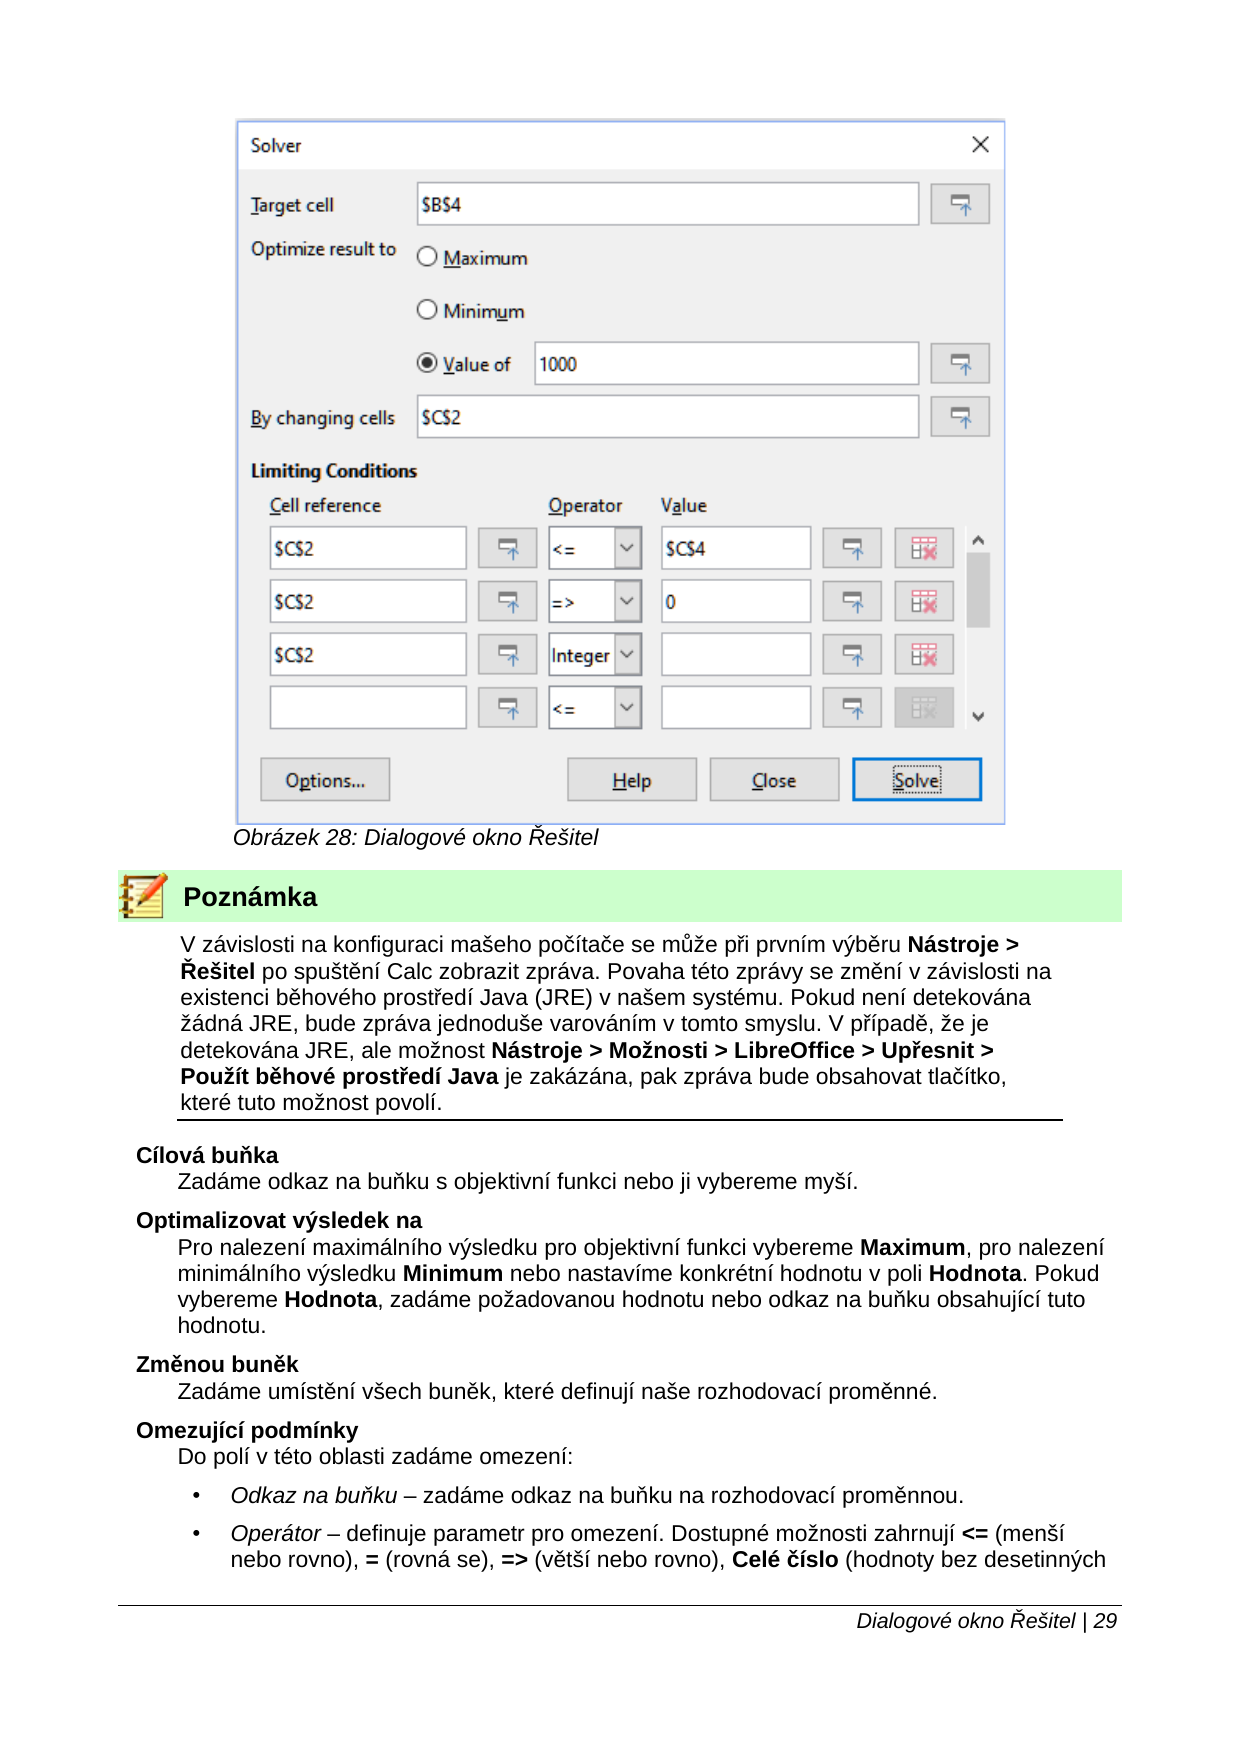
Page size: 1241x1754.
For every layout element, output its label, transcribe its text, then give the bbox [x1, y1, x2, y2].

text Zadáme odkaz na buňku s objektivní funkci nebo ji vybereme myší. [177, 1168, 1122, 1194]
text Do polí v této oblasti zadáme omezení: [177, 1443, 1122, 1469]
text Cílová buňka [136, 1142, 1122, 1168]
list Odkaz na buňku – zadáme odkaz na buňku na rozhodovací proměnnou. [192, 1482, 1122, 1508]
picture [234, 118, 1006, 825]
list Operátor – definuje parametr pro omezení. Dostupné možnosti zahrnují <= (menší nebo rovno), = (rovná se), => (větší nebo rovno), Celé číslo (hodnoty bez desetinných [192, 1520, 1122, 1573]
text Zadáme umístění všech buněk, které definují naše rozhodovací proměnné. [177, 1378, 1122, 1404]
text Obrázek 28: Dialogové okno Řešitel [233, 825, 1008, 851]
text Omezující podmínky [136, 1417, 1122, 1443]
subtitle Poznámka [118, 870, 1122, 922]
text Pro nalezení maximálního výsledku pro objektivní funkci vybereme Maximum, pro nalezení minimálního výsledku Minimum nebo nastavíme konkrétní hodnotu v poli Hodnota. Pokud vybereme Hodnota, zadáme požadovanou hodnotu nebo odkaz na buňku obsahující tuto hodnotu. [177, 1233, 1122, 1339]
text V závislosti na konfiguraci mašeho počítače se může při prvním výběru Nástroje > Řešitel po spuštění Calc zobrazit zpráva. Povaha této zprávy se změní v závislosti na existenci běhového prostředí Java (JRE) v našem systému. Pokud není detekována žádná JRE, bude zpráva jednoduše varováním v tomto smyslu. V případě, že je detekována JRE, ale možnost Nástroje > Možnosti > LibreOffice > Upřesnit > Použít běhové prostředí Java je zakázána, pak zpráva bude obsahovat tlačítko, které tuto možnost povolí. [177, 928, 1063, 1119]
text Optimalizovat výsledek na [136, 1207, 1122, 1233]
picture [119, 871, 170, 922]
text Změnou buněk [136, 1351, 1122, 1378]
